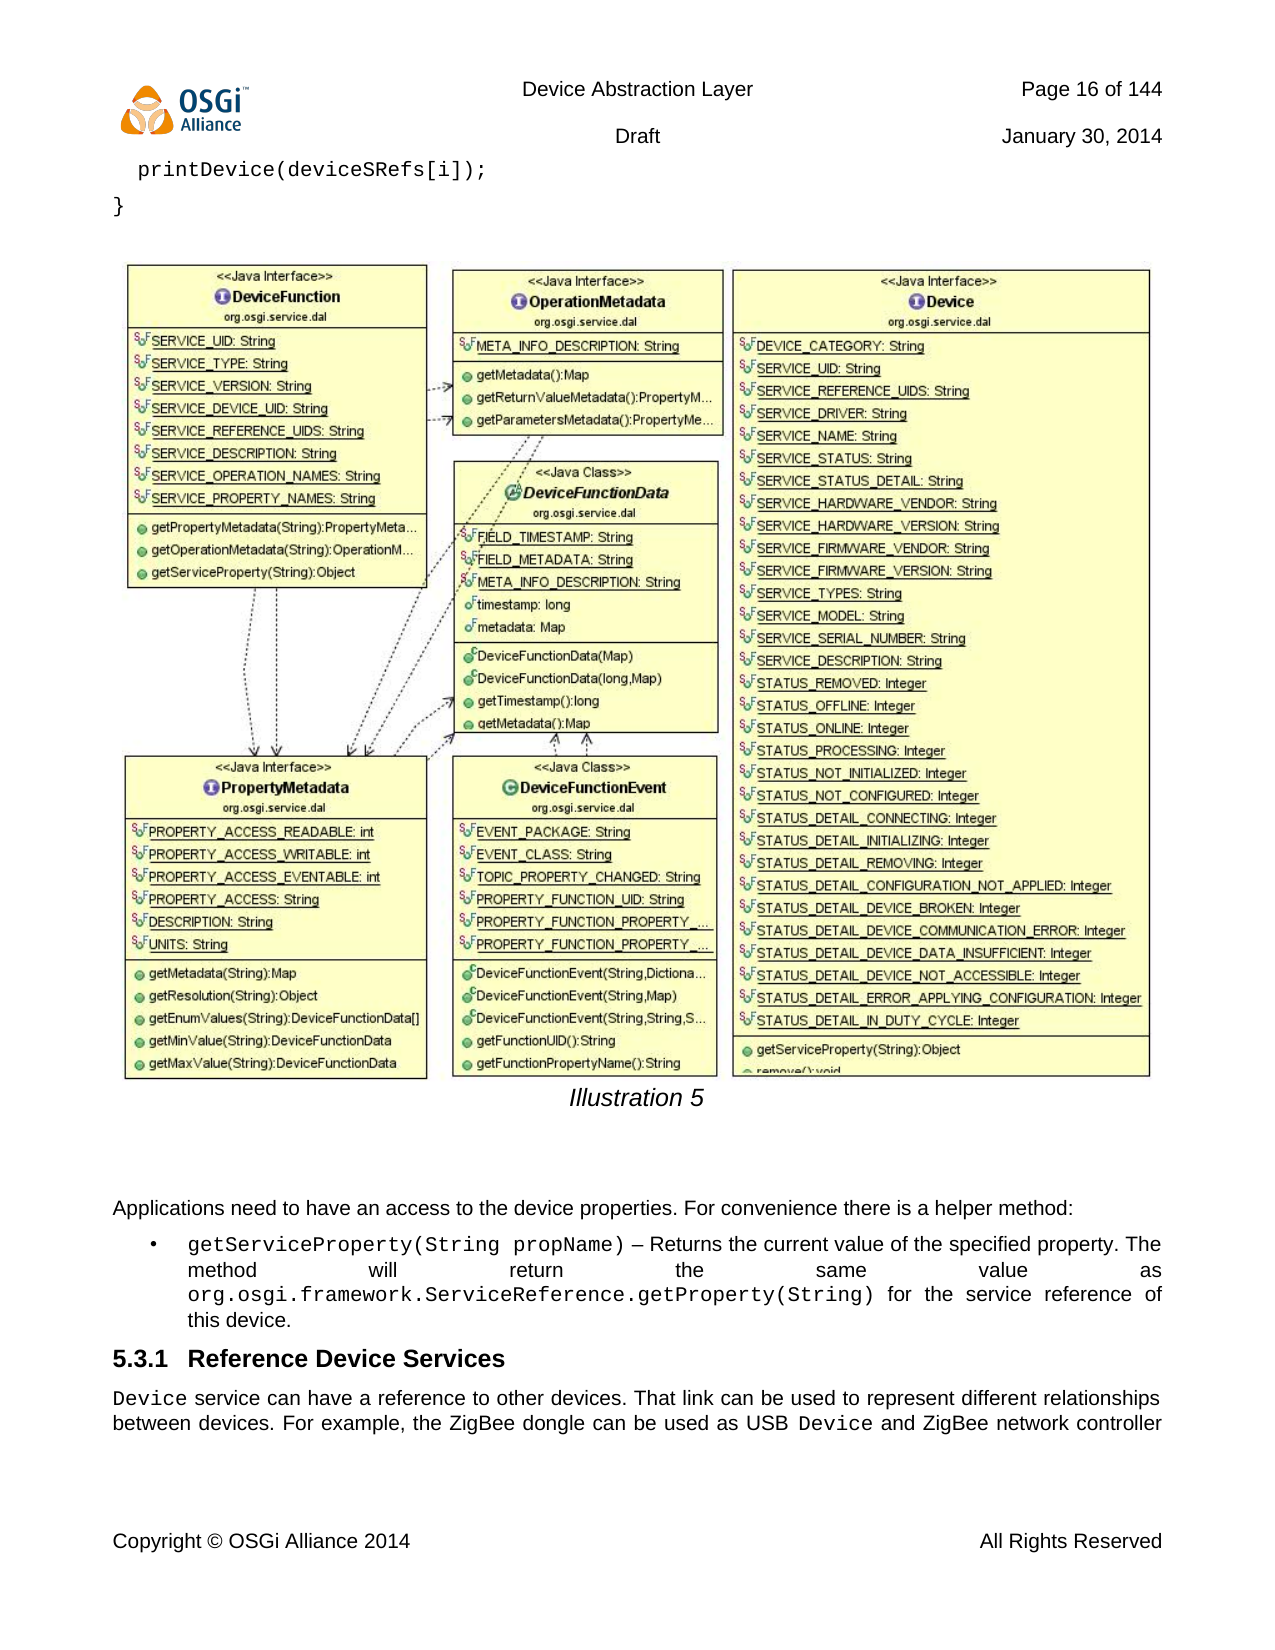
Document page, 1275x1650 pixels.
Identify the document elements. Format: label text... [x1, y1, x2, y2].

text } [112, 195, 1162, 219]
subtitle Reference Device Services [112, 1344, 1162, 1373]
text Applications need to have an access to the device properties. For convenience there is a helper method: [112, 1083, 1162, 1219]
list getServiceProperty(String propName) – Returns the current value of the specified property. The method will return the same value as org.osgi.framework.ServiceReference.getProperty(String) for the service reference of this device. [150, 1232, 1162, 1332]
text Illustration 5 [122, 1083, 1153, 1112]
picture [113, 78, 257, 142]
picture [121, 261, 1154, 1083]
text printDevice(deviceSRefs[i]); [112, 159, 1162, 183]
text Device service can have a reference to other devices. That link can be used to represent different relationships between devices. For example, the ZigBee dongle can be used as USB Device and ZigBee network controller [112, 1385, 1162, 1437]
